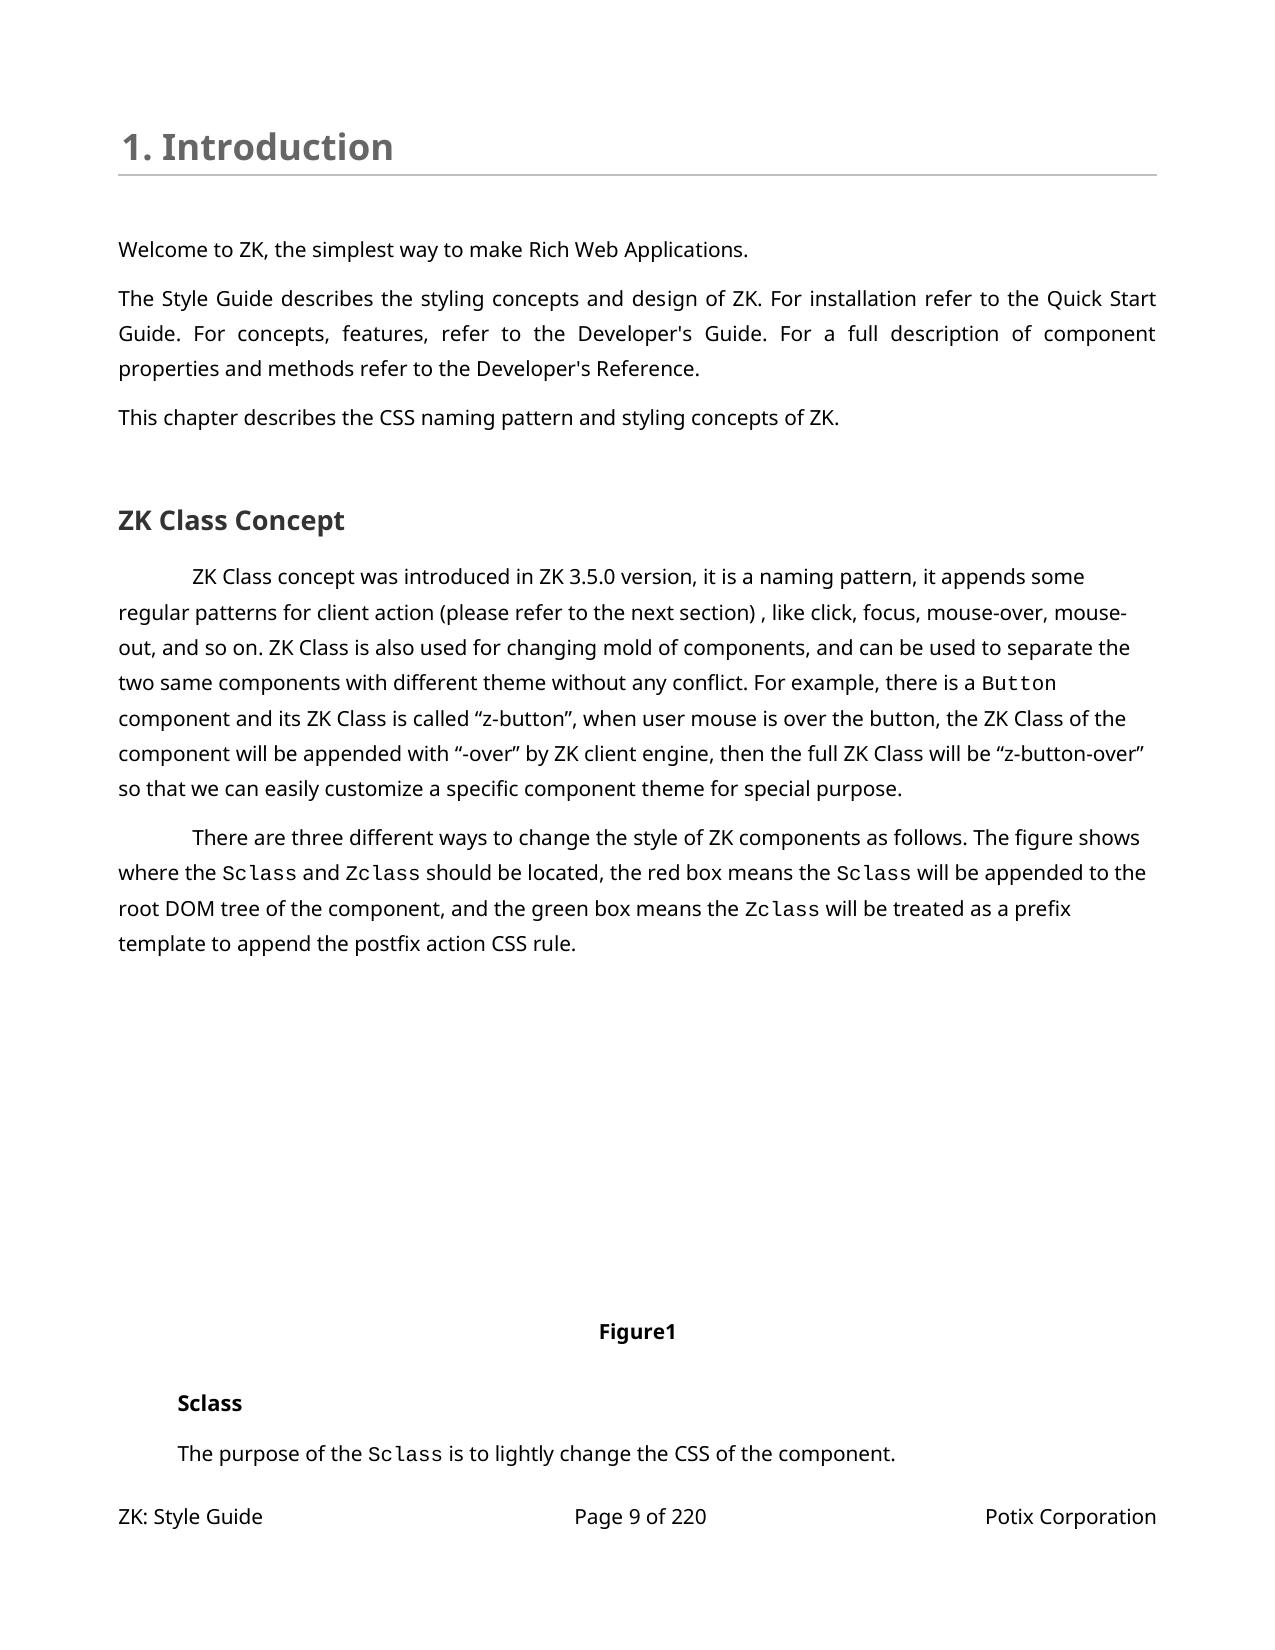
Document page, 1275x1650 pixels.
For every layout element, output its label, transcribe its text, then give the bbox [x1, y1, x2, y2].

text Welcome to ZK, the simplest way to make Rich Web Applications. [118, 235, 1157, 263]
text This chapter describes the CSS naming pattern and styling concepts of ZK. [118, 403, 1157, 431]
text There are three different ways to change the style of ZK components as follows. The figure shows where the Sclass and Zclass should be located, the red box means the Sclass will be appended to the root DOM tree of the component, and the green box means the Zclass will be treated as a prefix template to append the postfix action CSS rule. [118, 823, 1157, 957]
text The Style Guide describes the styling concepts and design of ZK. For installation refer to the Quick Start Guide. For concepts, features, refer to the Developer's Guide. For a full description of component properties and methods refer to the Developer's Reference. [118, 284, 1157, 382]
subtitle Sclass [177, 1388, 1157, 1418]
text The purpose of the Sclass is to lightly change the CSS of the component. [177, 1439, 1157, 1467]
text ZK Class concept was introduced in ZK 3.5.0 version, it is a naming pattern, it appends some regular patterns for client action (please refer to the next section) , like click, focus, mouse-over, mouse-out, and so on. ZK Class is also used for changing mold of components, and can be used to separate the two same components with different theme without any conflict. For example, there is a Button component and its ZK Class is called “z-button”, when user mouse is over the button, the ZK Class of the component will be appended with “-over” by ZK client engine, then the full ZK Class will be “z-button-over” so that we can easily customize a specific component theme for special purpose. [118, 562, 1157, 802]
subtitle ZK Class Concept [118, 502, 1157, 539]
text Figure1 [118, 978, 1157, 1346]
subtitle 1. Introduction [118, 118, 1157, 174]
